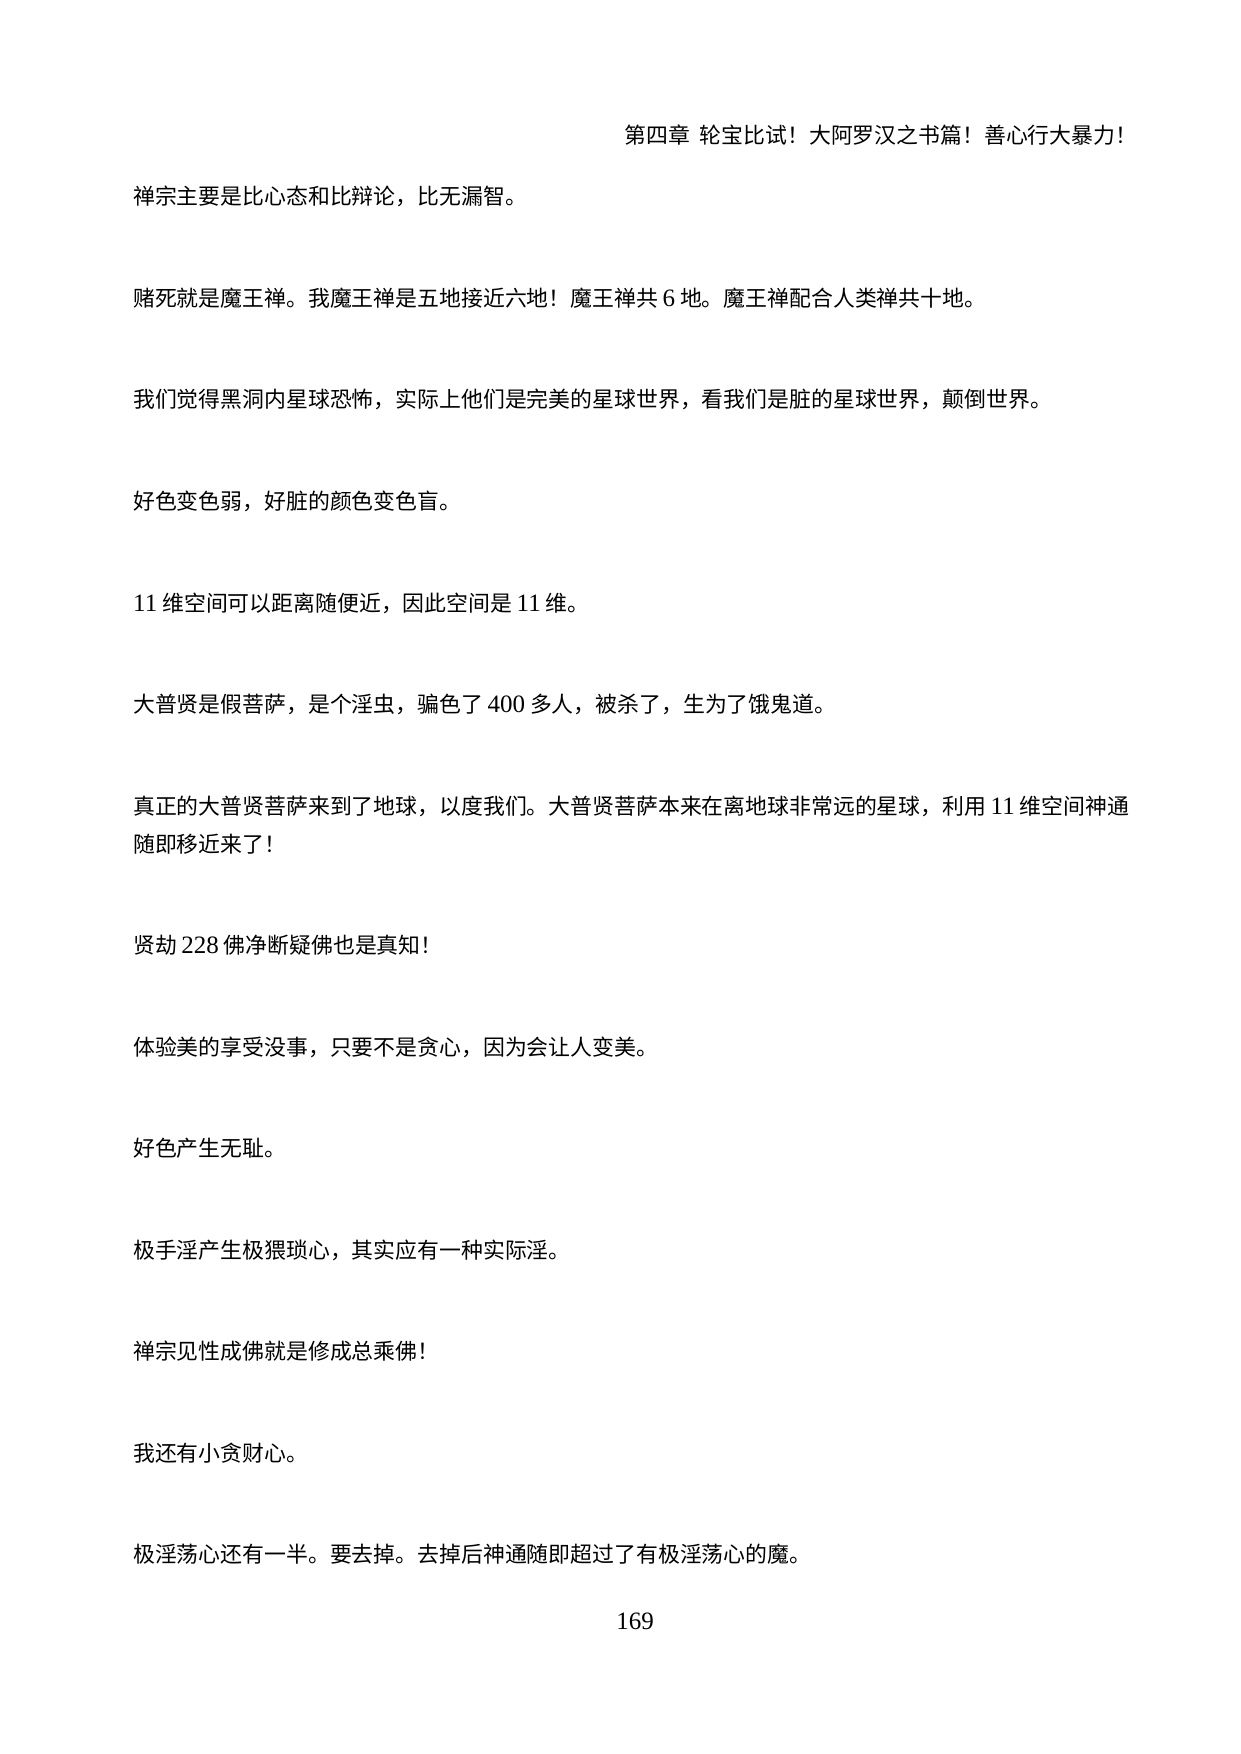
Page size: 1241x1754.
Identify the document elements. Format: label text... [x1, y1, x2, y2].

text 赌死就是魔王禅。我魔王禅是五地接近六地！魔王禅共6地。魔王禅配合人类禅共十地。 [133, 281, 1137, 312]
text 我还有小贪财心。 [133, 1436, 1137, 1468]
text 禅宗见性成佛就是修成总乘佛！ [133, 1334, 1137, 1366]
text 大普贤是假菩萨，是个淫虫，骗色了400多人，被杀了，生为了饿鬼道。 [133, 687, 1137, 719]
text 贤劫228佛净断疑佛也是真知！ [133, 928, 1137, 960]
text 体验美的享受没事，只要不是贪心，因为会让人变美。 [133, 1030, 1137, 1061]
text 好色变色弱，好脏的颜色变色盲。 [133, 484, 1137, 516]
text 好色产生无耻。 [133, 1131, 1137, 1163]
text 我们觉得黑洞内星球恐怖，实际上他们是完美的星球世界，看我们是脏的星球世界，颠倒世界。 [133, 382, 1137, 414]
text 极手淫产生极猥琐心，其实应有一种实际淫。 [133, 1233, 1137, 1264]
text 11维空间可以距离随便近，因此空间是11维。 [133, 586, 1137, 617]
text 真正的大普贤菩萨来到了地球，以度我们。大普贤菩萨本来在离地球非常远的星球，利用11维空间神通随即移近来了！ [133, 789, 1137, 858]
text 禅宗主要是比心态和比辩论，比无漏智。 [133, 179, 1137, 211]
text 极淫荡心还有一半。要去掉。去掉后神通随即超过了有极淫荡心的魔。 [133, 1537, 1137, 1569]
